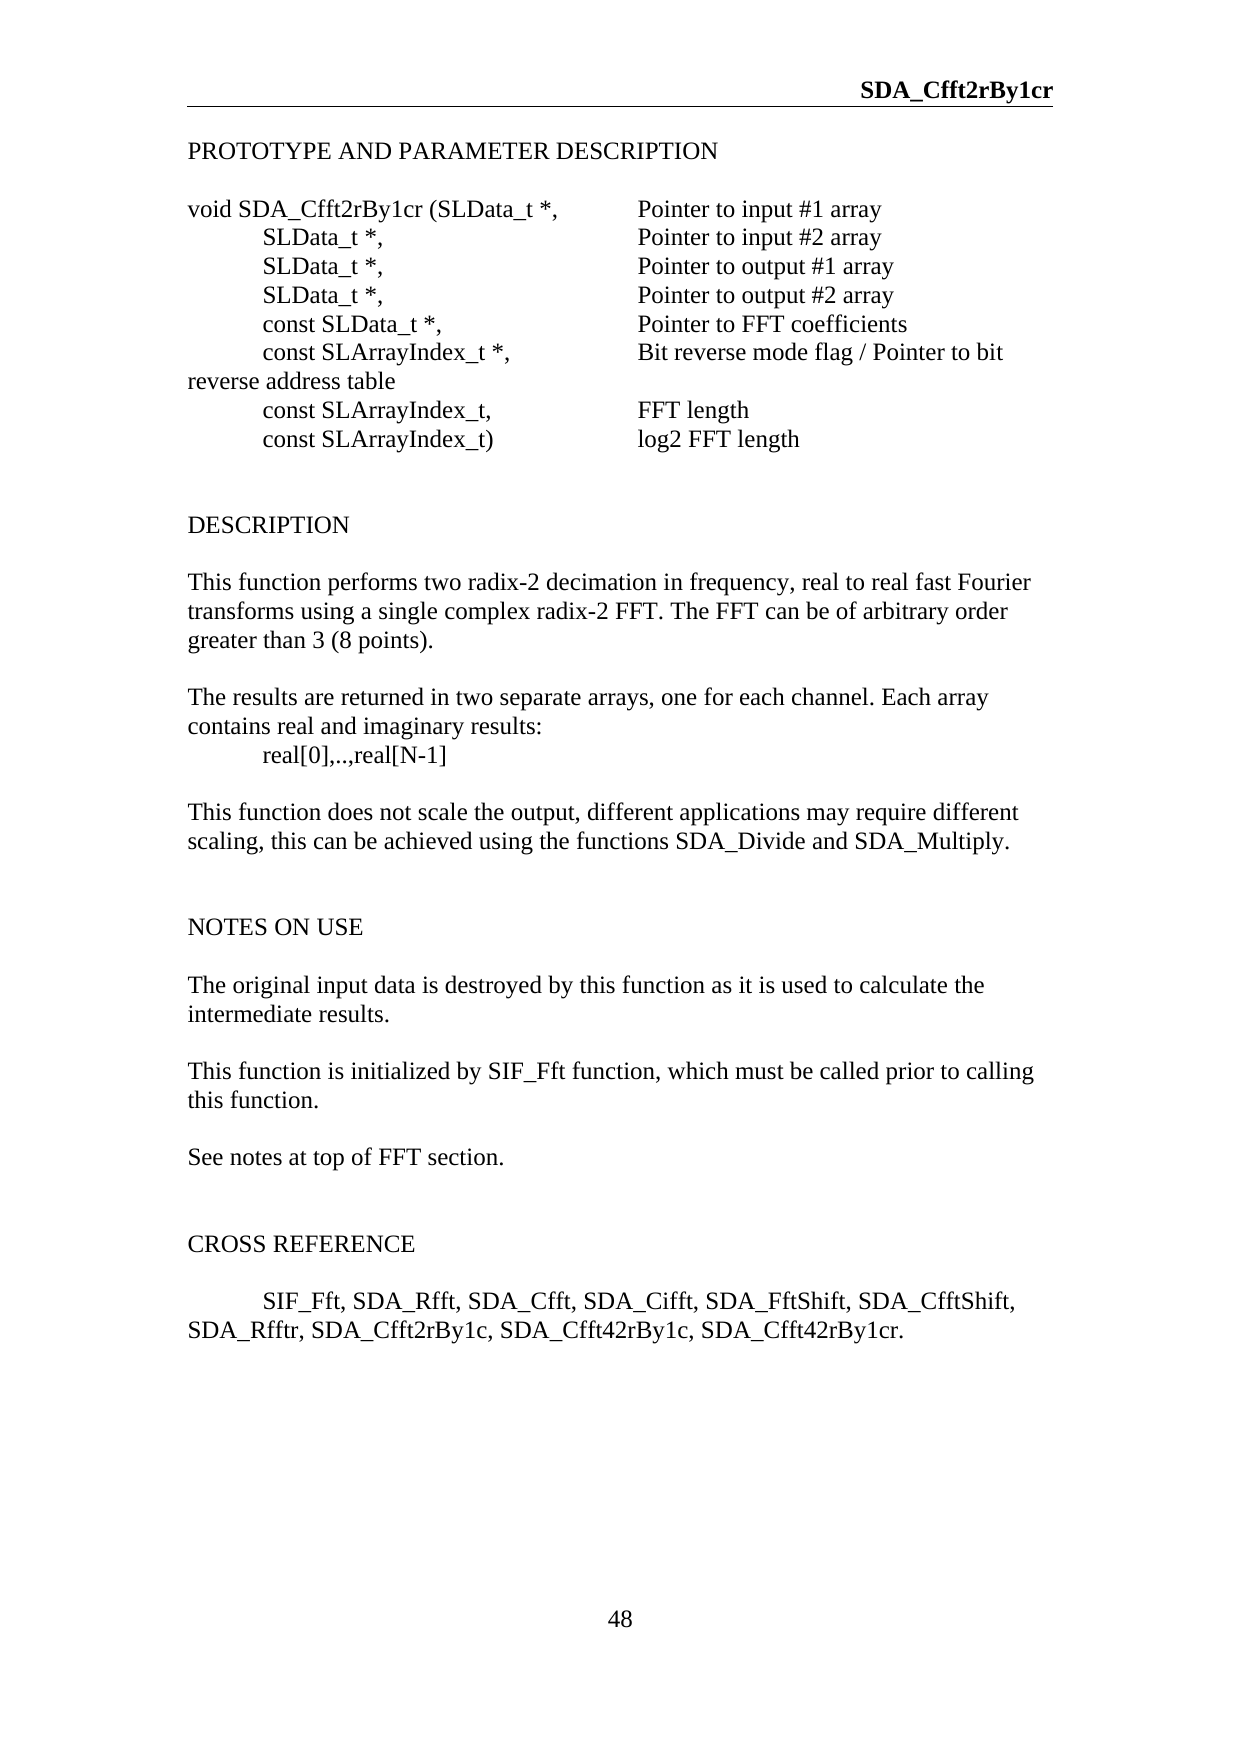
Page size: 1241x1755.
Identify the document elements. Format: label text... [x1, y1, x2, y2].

text This function does not scale the output, different applications may require different scaling, this can be achieved using the functions SDA_Divide and SDA_Multiply. [187, 797, 1053, 855]
text This function performs two radix-2 decimation in frequency, real to real fast Fourier transforms using a single complex radix-2 FFT. The FFT can be of arbitrary order greater than 3 (8 points). [187, 567, 1053, 654]
text The results are returned in two separate arrays, one for each channel. Each array contains real and imaginary results: real[0],..,real[N-1] [187, 682, 1053, 797]
text This function is initialized by SIF_Fft function, which must be called prior to calling this function. [187, 1056, 1053, 1114]
subtitle SDA_Cfft2rBy1cr [187, 75, 1053, 106]
text CROSS REFERENCE [187, 1229, 1053, 1257]
text SIF_Fft, SDA_Rfft, SDA_Cfft, SDA_Cifft, SDA_FftShift, SDA_CfftShift, SDA_Rfftr, SDA_Cfft2rBy1c, SDA_Cfft42rBy1c, SDA_Cfft42rBy1cr. [187, 1286, 1053, 1344]
text DESCRIPTION [187, 510, 1053, 539]
text See notes at top of FFT section. [187, 1142, 1053, 1171]
text NOTES ON USE [187, 912, 1053, 941]
text PROTOTYPE AND PARAMETER DESCRIPTION [187, 136, 1053, 165]
text The original input data is destroyed by this function as it is used to calculate the intermediate results. [187, 970, 1053, 1027]
text void SDA_Cfft2rBy1cr (SLData_t *, Pointer to input #1 array SLData_t *, Pointer to input #2 array SLData_t *, Pointer to output #1 array SLData_t *, Pointer to output #2 array const SLData_t *, Pointer to FFT coefficients const SLArrayIndex_t *, Bit reverse mode flag / Pointer to bit reverse address table const SLArrayIndex_t, FFT length const SLArrayIndex_t) log2 FFT length [187, 194, 1053, 452]
